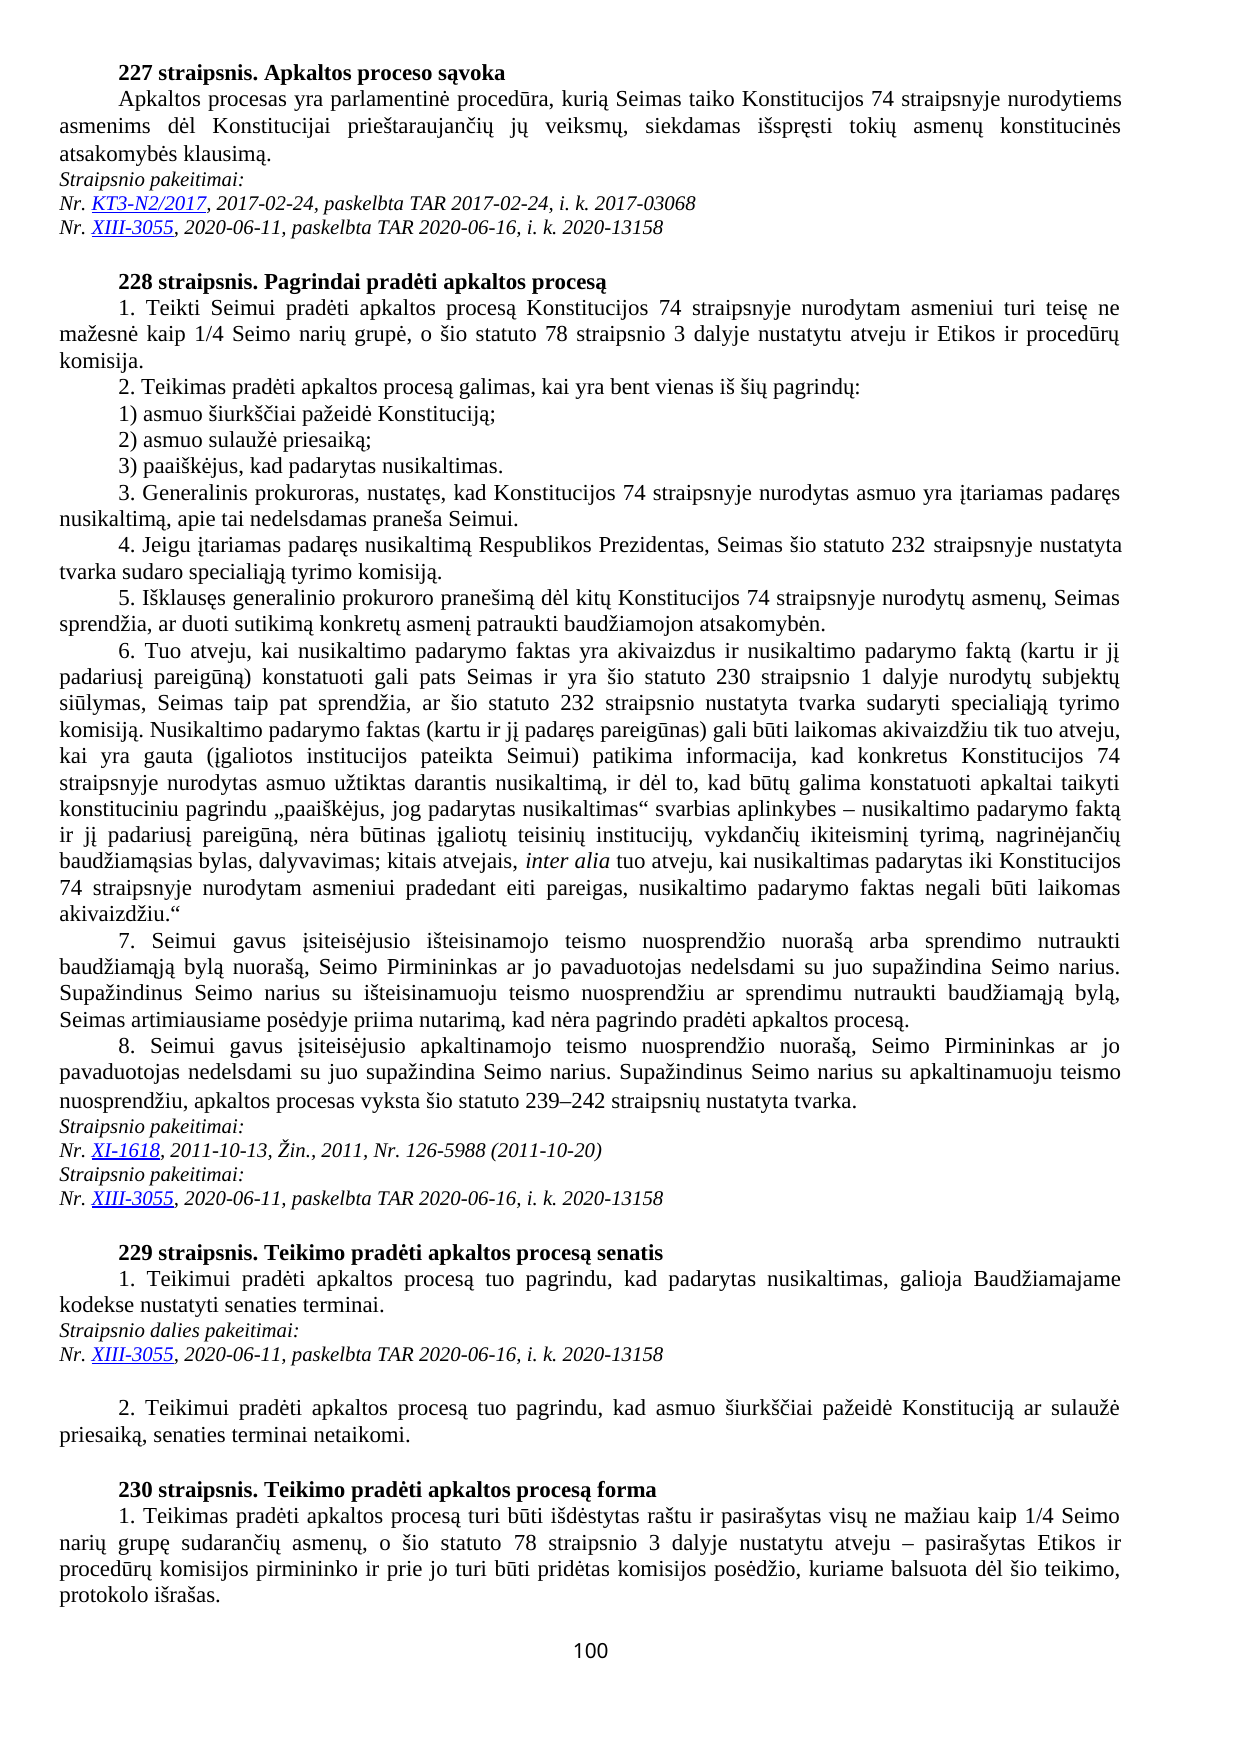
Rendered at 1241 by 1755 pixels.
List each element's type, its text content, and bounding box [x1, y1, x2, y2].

text 3) paaiškėjus, kad padarytas nusikaltimas. [59, 452, 1122, 479]
text 230 straipsnis. Teikimo pradėti apkaltos procesą forma [59, 1476, 1122, 1502]
text Straipsnio pakeitimai: [59, 167, 1122, 191]
text 229 straipsnis. Teikimo pradėti apkaltos procesą senatis [59, 1238, 1122, 1265]
text Nr. XIII-3055, 2020-06-11, paskelbta TAR 2020-06-16, i. k. 2020-13158 [59, 1186, 1122, 1210]
text Nr. XI-1618, 2011-10-13, Žin., 2011, Nr. 126-5988 (2011-10-20) [59, 1138, 1122, 1162]
text 227 straipsnis. Apkaltos proceso sąvoka [59, 59, 1122, 85]
text 228 straipsnis. Pagrindai pradėti apkaltos procesą [59, 268, 1122, 294]
text 1. Teikimas pradėti apkaltos procesą turi būti išdėstytas raštu ir pasirašytas visų ne mažiau kaip 1/4 Seimo narių grupę sudarančių asmenų, o šio statuto 78 straipsnio 3 dalyje nustatytu atveju – pasirašytas Etikos ir procedūrų komisijos pirmininko ir prie jo turi būti pridėtas komisijos posėdžio, kuriame balsuota dėl šio teikimo, protokolo išrašas. [59, 1502, 1122, 1608]
text Nr. KT3-N2/2017, 2017-02-24, paskelbta TAR 2017-02-24, i. k. 2017-03068 [59, 191, 1122, 215]
text 1. Teikti Seimui pradėti apkaltos procesą Konstitucijos 74 straipsnyje nurodytam asmeniui turi teisę ne mažesnė kaip 1/4 Seimo narių grupė, o šio statuto 78 straipsnio 3 dalyje nustatytu atveju ir Etikos ir procedūrų komisija. [59, 294, 1122, 373]
text 5. Išklausęs generalinio prokuroro pranešimą dėl kitų Konstitucijos 74 straipsnyje nurodytų asmenų, Seimas sprendžia, ar duoti sutikimą konkretų asmenį patraukti baudžiamojon atsakomybėn. [59, 584, 1122, 637]
text 6. Tuo atveju, kai nusikaltimo padarymo faktas yra akivaizdus ir nusikaltimo padarymo faktą (kartu ir jį padariusį pareigūną) konstatuoti gali pats Seimas ir yra šio statuto 230 straipsnio 1 dalyje nurodytų subjektų siūlymas, Seimas taip pat sprendžia, ar šio statuto 232 straipsnio nustatyta tvarka sudaryti specialiąją tyrimo komisiją. Nusikaltimo padarymo faktas (kartu ir jį padaręs pareigūnas) gali būti laikomas akivaizdžiu tik tuo atveju, kai yra gauta (įgaliotos institucijos pateikta Seimui) patikima informacija, kad konkretus Konstitucijos 74 straipsnyje nurodytas asmuo užtiktas darantis nusikaltimą, ir dėl to, kad būtų galima konstatuoti apkaltai taikyti konstituciniu pagrindu „paaiškėjus, jog padarytas nusikaltimas“ svarbias aplinkybes – nusikaltimo padarymo faktą ir jį padariusį pareigūną, nėra būtinas įgaliotų teisinių institucijų, vykdančių ikiteisminį tyrimą, nagrinėjančių baudžiamąsias bylas, dalyvavimas; kitais atvejais, inter alia tuo atveju, kai nusikaltimas padarytas iki Konstitucijos 74 straipsnyje nurodytam asmeniui pradedant eiti pareigas, nusikaltimo padarymo faktas negali būti laikomas akivaizdžiu.“ [59, 637, 1122, 927]
text 7. Seimui gavus įsiteisėjusio išteisinamojo teismo nuosprendžio nuorašą arba sprendimo nutraukti baudžiamąją bylą nuorašą, Seimo Pirmininkas ar jo pavaduotojas nedelsdami su juo supažindina Seimo narius. Supažindinus Seimo narius su išteisinamuoju teismo nuosprendžiu ar sprendimu nutraukti baudžiamąją bylą, Seimas artimiausiame posėdyje priima nutarimą, kad nėra pagrindo pradėti apkaltos procesą. [59, 927, 1122, 1032]
text Nr. XIII-3055, 2020-06-11, paskelbta TAR 2020-06-16, i. k. 2020-13158 [59, 215, 1122, 239]
text 8. Seimui gavus įsiteisėjusio apkaltinamojo teismo nuosprendžio nuorašą, Seimo Pirmininkas ar jo pavaduotojas nedelsdami su juo supažindina Seimo narius. Supažindinus Seimo narius su apkaltinamuoju teismo nuosprendžiu, apkaltos procesas vyksta šio statuto 239–242 straipsnių nustatyta tvarka. [59, 1032, 1122, 1113]
text 2. Teikimas pradėti apkaltos procesą galimas, kai yra bent vienas iš šių pagrindų: [59, 373, 1122, 399]
text Apkaltos procesas yra parlamentinė procedūra, kurią Seimas taiko Konstitucijos 74 straipsnyje nurodytiems asmenims dėl Konstitucijai prieštaraujančių jų veiksmų, siekdamas išspręsti tokių asmenų konstitucinės atsakomybės klausimą. [59, 85, 1122, 167]
text 1) asmuo šiurkščiai pažeidė Konstituciją; [59, 399, 1122, 426]
text Nr. XIII-3055, 2020-06-11, paskelbta TAR 2020-06-16, i. k. 2020-13158 [59, 1342, 1122, 1366]
text Straipsnio pakeitimai: [59, 1162, 1122, 1186]
text 2. Teikimui pradėti apkaltos procesą tuo pagrindu, kad asmuo šiurkščiai pažeidė Konstituciją ar sulaužė priesaiką, senaties terminai netaikomi. [59, 1394, 1122, 1447]
text Straipsnio dalies pakeitimai: [59, 1318, 1122, 1342]
text 2) asmuo sulaužė priesaiką; [59, 426, 1122, 452]
text Straipsnio pakeitimai: [59, 1113, 1122, 1138]
text 1. Teikimui pradėti apkaltos procesą tuo pagrindu, kad padarytas nusikaltimas, galioja Baudžiamajame kodekse nustatyti senaties terminai. [59, 1265, 1122, 1318]
text 3. Generalinis prokuroras, nustatęs, kad Konstitucijos 74 straipsnyje nurodytas asmuo yra įtariamas padaręs nusikaltimą, apie tai nedelsdamas praneša Seimui. [59, 479, 1122, 531]
text 4. Jeigu įtariamas padaręs nusikaltimą Respublikos Prezidentas, Seimas šio statuto 232 straipsnyje nustatyta tvarka sudaro specialiąją tyrimo komisiją. [59, 531, 1122, 584]
